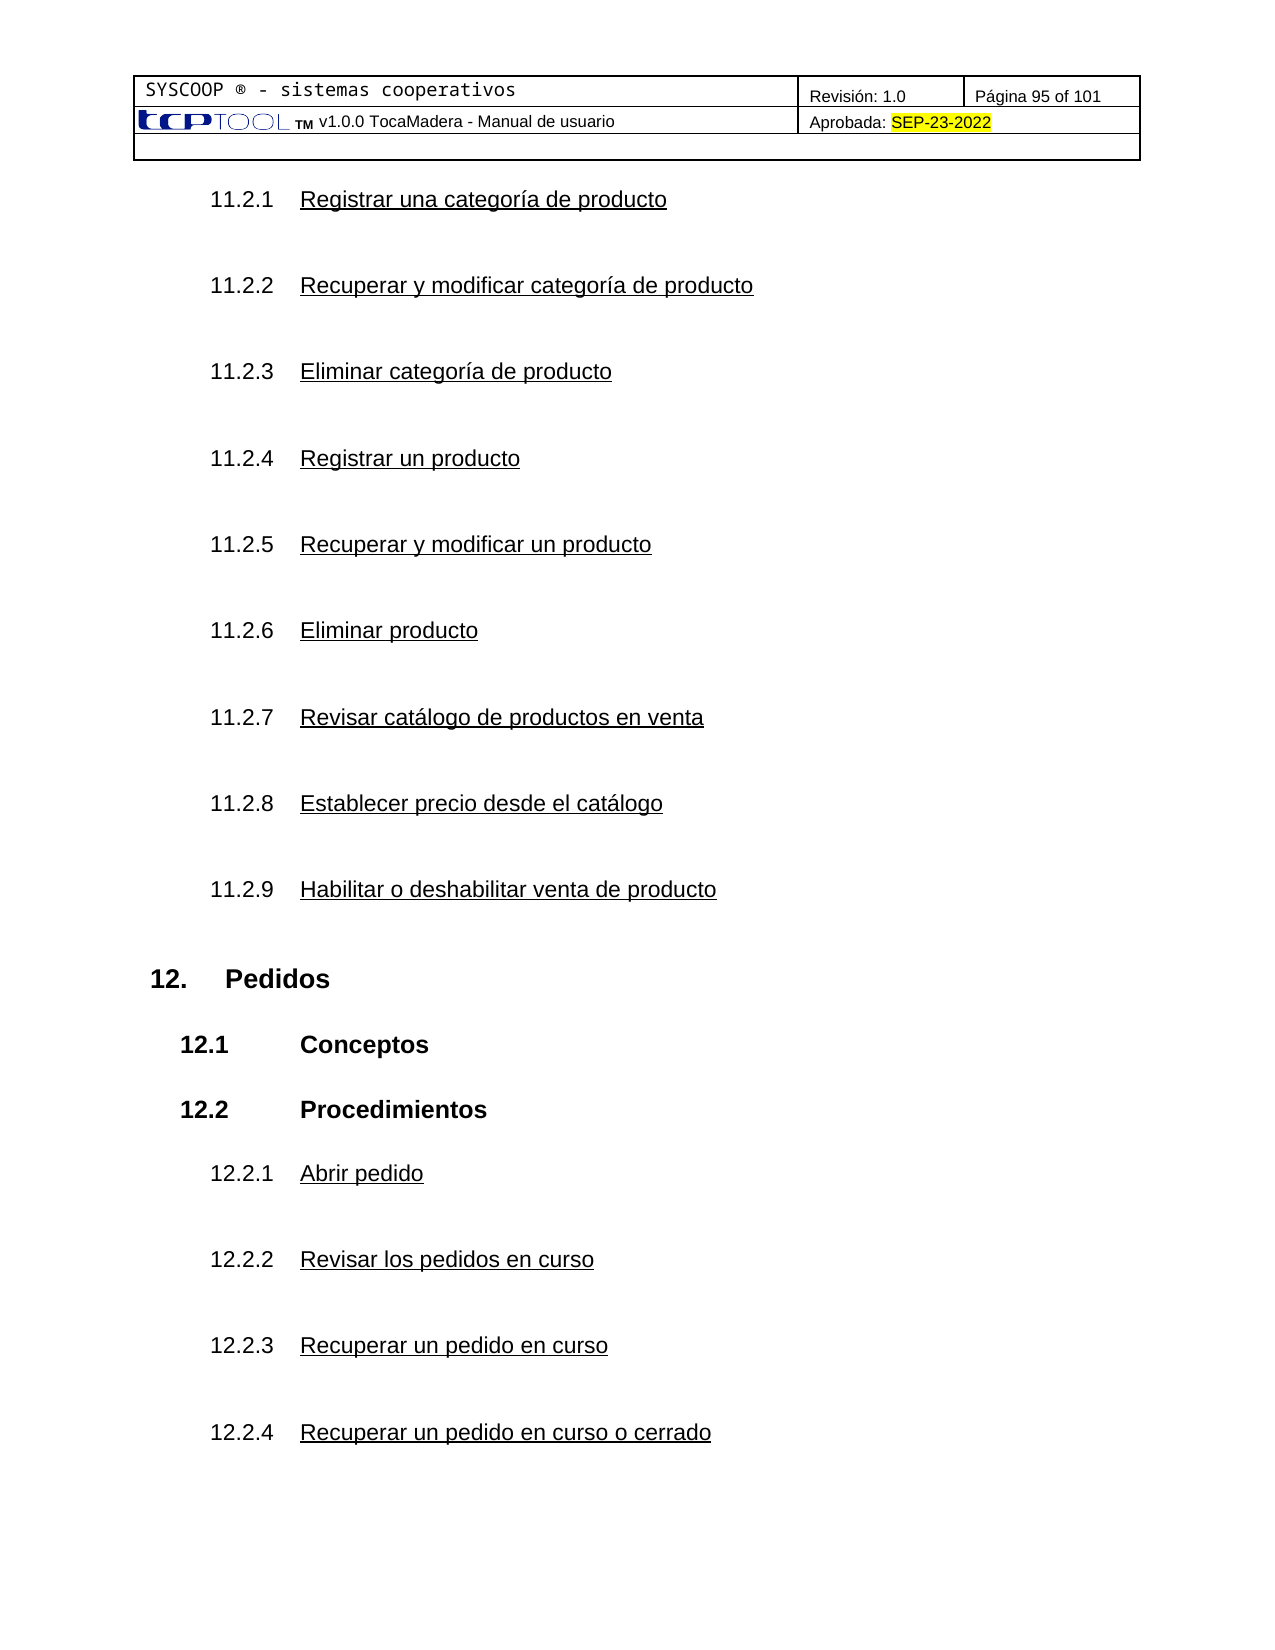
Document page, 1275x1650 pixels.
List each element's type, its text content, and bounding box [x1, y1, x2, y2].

subtitle Revisar catálogo de productos en venta [210, 704, 1125, 730]
subtitle Eliminar categoría de producto [210, 358, 1125, 385]
subtitle Recuperar un pedido en curso o cerrado [210, 1419, 1125, 1445]
subtitle Registrar una categoría de producto [210, 186, 1125, 212]
subtitle Procedimientos [180, 1095, 1125, 1124]
subtitle Registrar un producto [210, 445, 1125, 471]
subtitle Abrir pedido [210, 1160, 1125, 1186]
subtitle Establecer precio desde el catálogo [210, 790, 1125, 816]
subtitle Pedidos [150, 963, 1125, 994]
subtitle Recuperar y modificar un producto [210, 531, 1125, 557]
subtitle Conceptos [180, 1030, 1125, 1059]
subtitle Recuperar y modificar categoría de producto [210, 272, 1125, 298]
subtitle Revisar los pedidos en curso [210, 1246, 1125, 1272]
subtitle Habilitar o deshabilitar venta de producto [210, 876, 1125, 903]
subtitle Eliminar producto [210, 617, 1125, 644]
picture [138, 110, 290, 130]
subtitle Recuperar un pedido en curso [210, 1332, 1125, 1359]
